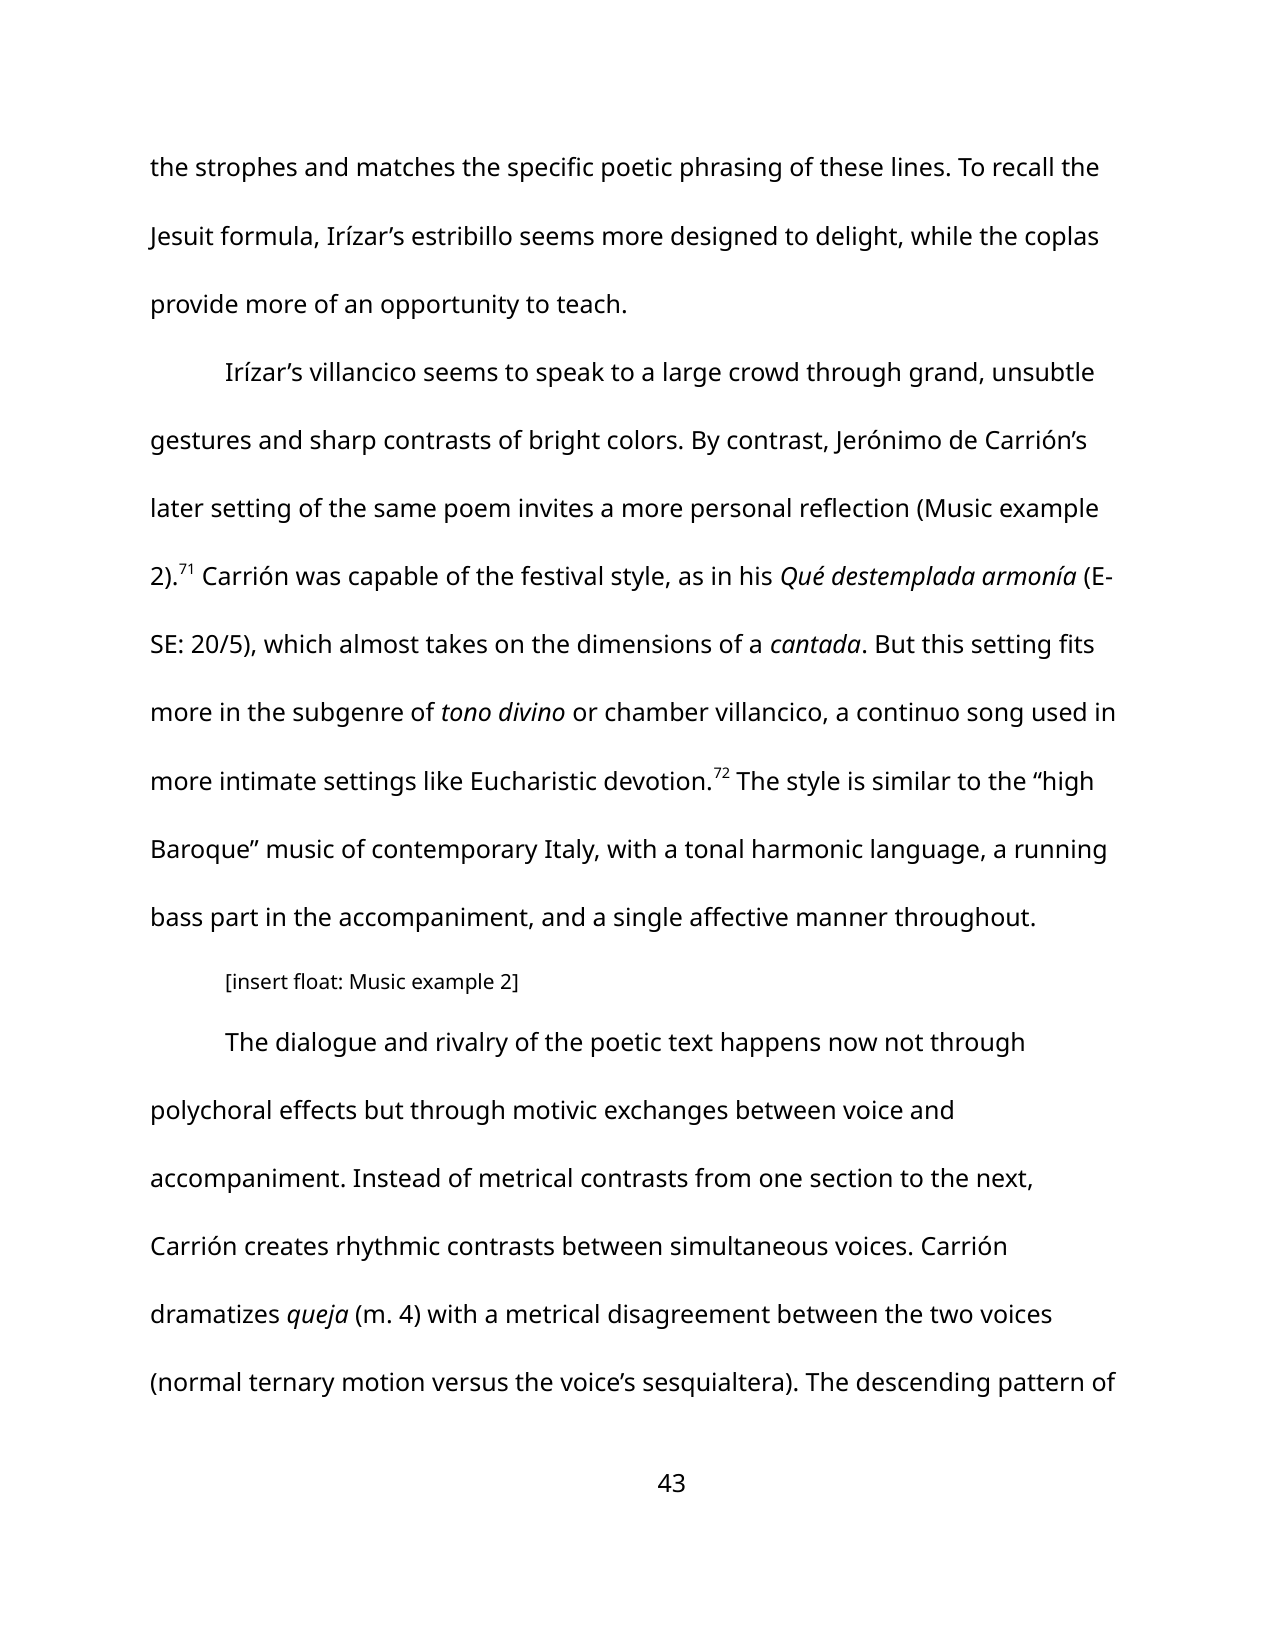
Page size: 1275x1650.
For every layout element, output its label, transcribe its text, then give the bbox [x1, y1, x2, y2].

text Irízar’s villancico seems to speak to a large crowd through grand, unsubtle gestures and sharp contrasts of bright colors. By contrast, Jerónimo de Carrión’s later setting of the same poem invites a more personal reflection (Music example 2). Carrión was capable of the festival style, as in his Qué destemplada armonía (E-SE: 20/5), which almost takes on the dimensions of a cantada. But this setting fits more in the subgenre of tono divino or chamber villancico, a continuo song used in more intimate settings like Eucharistic devotion. The style is similar to the “high Baroque” music of contemporary Italy, with a tonal harmonic language, a running bass part in the accompaniment, and a single affective manner throughout. [150, 354, 1125, 933]
text [insert float: Music example 2] [150, 967, 1125, 996]
text the strophes and matches the specific poetic phrasing of these lines. To recall the Jesuit formula, Irízar’s estribillo seems more designed to delight, while the coplas provide more of an opportunity to teach. [150, 150, 1125, 320]
text The dialogue and rivalry of the poetic text happens now not through polychoral effects but through motivic exchanges between voice and accompaniment. Instead of metrical contrasts from one section to the next, Carrión creates rhythmic contrasts between simultaneous voices. Carrión dramatizes queja (m. 4) with a metrical disagreement between the two voices (normal ternary motion versus the voice’s sesquialtera). The descending pattern of [150, 1024, 1125, 1399]
